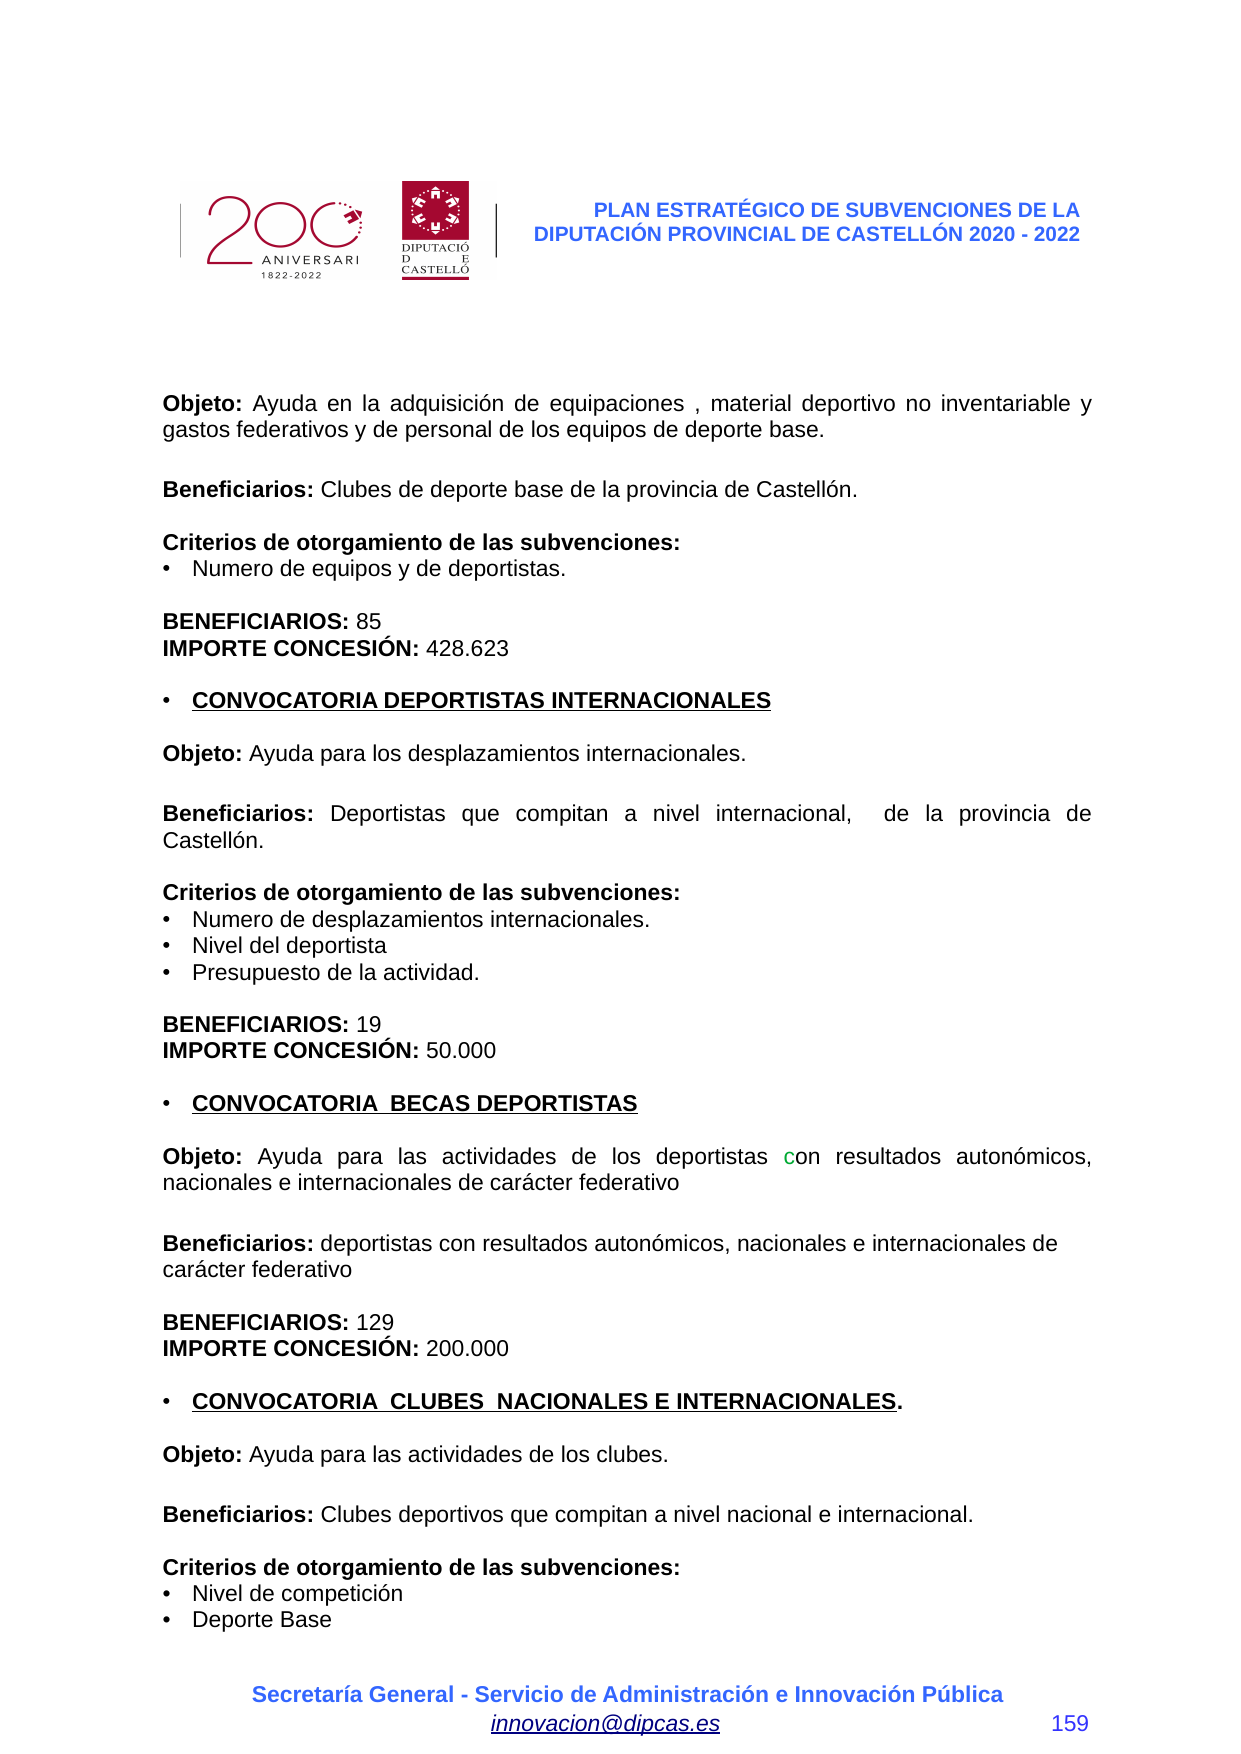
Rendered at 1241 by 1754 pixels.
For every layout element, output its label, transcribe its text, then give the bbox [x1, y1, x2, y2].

text IMPORTE CONCESIÓN: 50.000 [162, 1037, 1092, 1064]
text Objeto: Ayuda para los desplazamientos internacionales. [162, 740, 1092, 766]
text BENEFICIARIOS: 85 [162, 608, 1092, 634]
text Criterios de otorgamiento de las subvenciones: [162, 879, 1092, 906]
text Beneficiarios: Deportistas que compitan a nivel internacional, de la provincia de Castellón. [162, 800, 1092, 853]
text IMPORTE CONCESIÓN: 200.000 [162, 1335, 1092, 1361]
list Numero de desplazamientos internacionales. [162, 906, 1092, 932]
list Presupuesto de la actividad. [162, 958, 1092, 985]
text Objeto: Ayuda para las actividades de los deportistas con resultados autonómicos, nacionales e internacionales de carácter federativo [162, 1143, 1092, 1196]
text Criterios de otorgamiento de las subvenciones: [162, 529, 1092, 555]
list Deporte Base [162, 1606, 1092, 1633]
text Objeto: Ayuda para las actividades de los clubes. [162, 1441, 1092, 1467]
text Beneficiarios: Clubes deportivos que compitan a nivel nacional e internacional. [162, 1501, 1092, 1527]
text BENEFICIARIOS: 129 [162, 1309, 1092, 1335]
list Nivel de competición [162, 1580, 1092, 1606]
list Numero de equipos y de deportistas. [162, 555, 1092, 582]
list Nivel del deportista [162, 932, 1092, 958]
text Criterios de otorgamiento de las subvenciones: [162, 1554, 1092, 1580]
list CONVOCATORIA BECAS DEPORTISTAS [162, 1090, 1092, 1117]
text Objeto: Ayuda en la adquisición de equipaciones , material deportivo no inventariable y gastos federativos y de personal de los equipos de deporte base. [162, 389, 1092, 442]
text IMPORTE CONCESIÓN: 428.623 [162, 634, 1092, 661]
text Beneficiarios: deportistas con resultados autonómicos, nacionales e internacionales de carácter federativo [162, 1230, 1092, 1282]
text BENEFICIARIOS: 19 [162, 1011, 1092, 1037]
list CONVOCATORIA DEPORTISTAS INTERNACIONALES [162, 687, 1092, 713]
list CONVOCATORIA CLUBES NACIONALES E INTERNACIONALES. [162, 1388, 1092, 1414]
text Beneficiarios: Clubes de deporte base de la provincia de Castellón. [162, 476, 1092, 503]
picture [180, 181, 497, 280]
